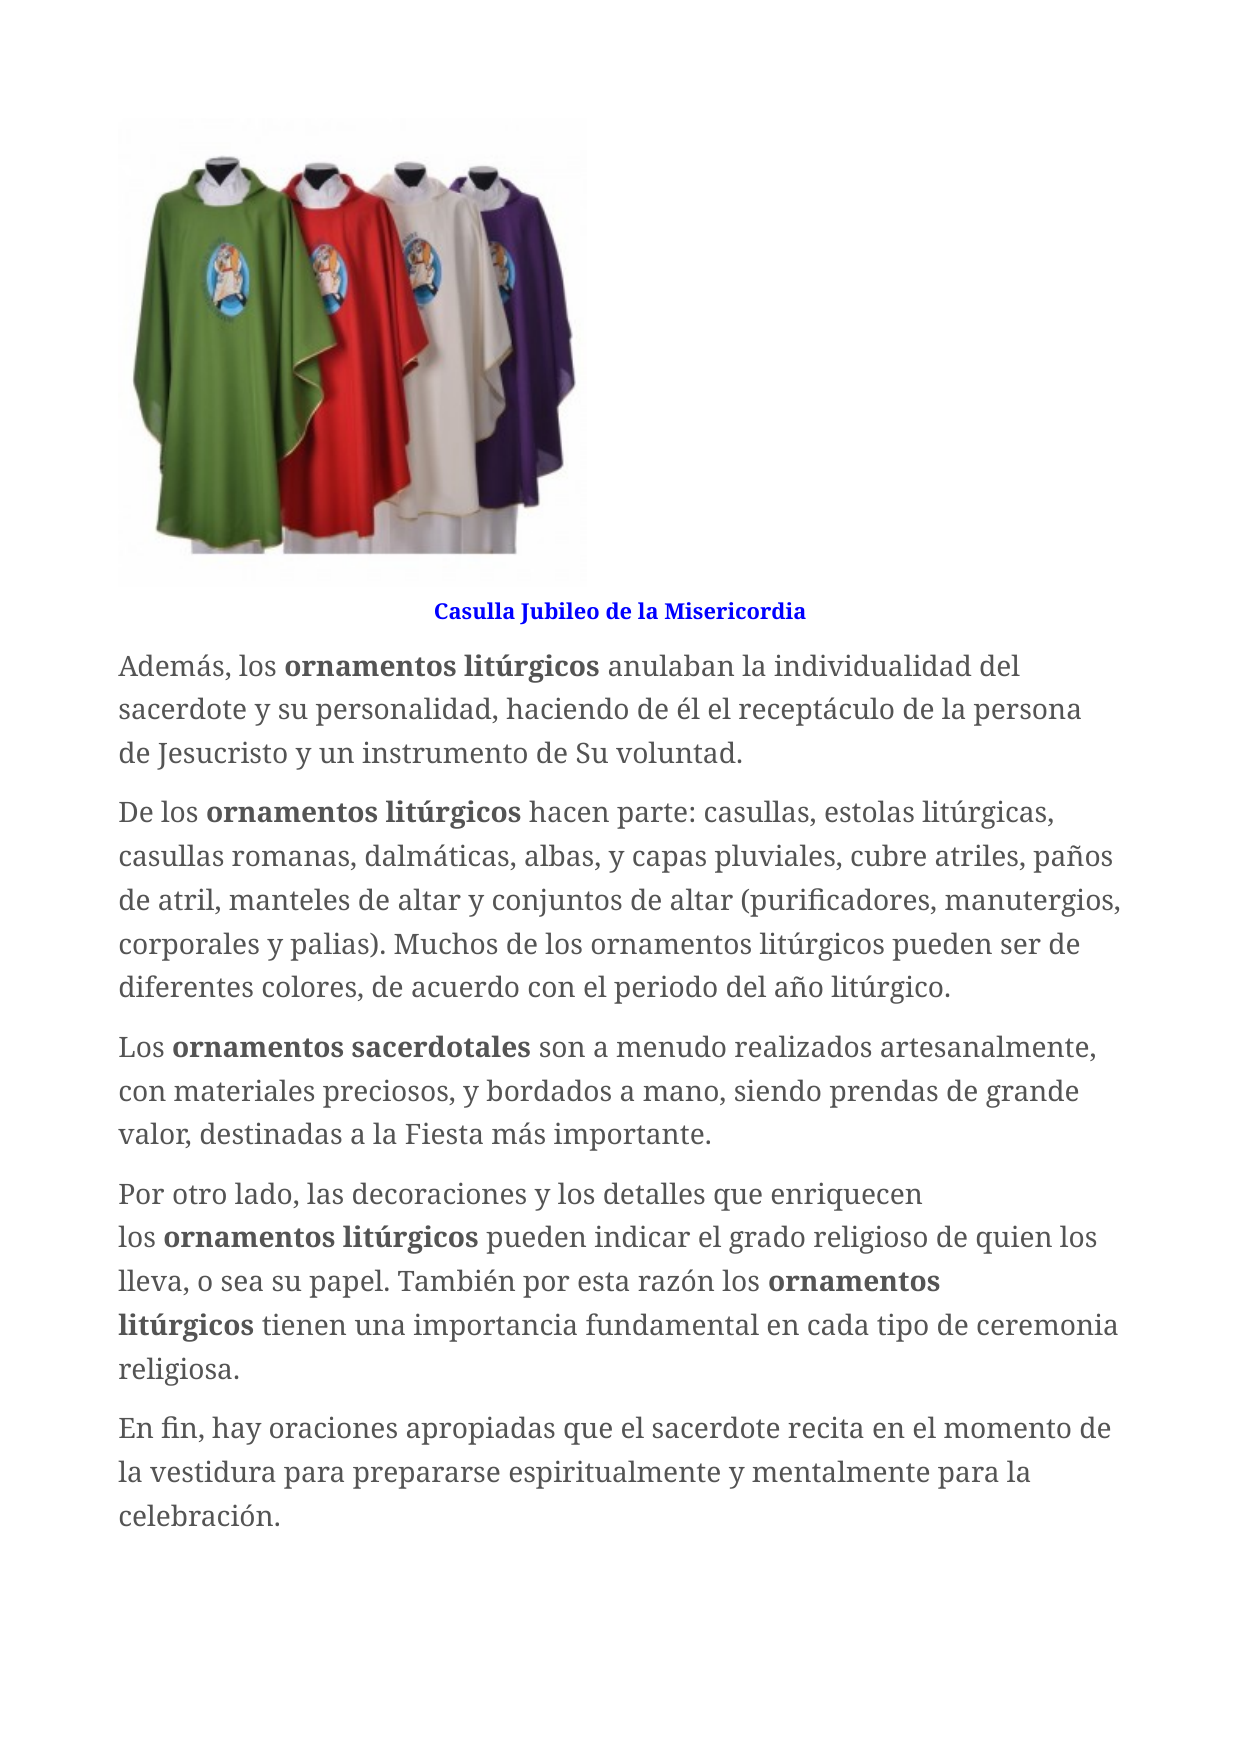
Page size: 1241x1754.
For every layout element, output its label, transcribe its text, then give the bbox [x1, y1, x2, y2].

picture [118, 118, 587, 587]
text Casulla Jubileo de la Misericordia [118, 587, 1122, 626]
text Los ornamentos sacerdotales son a menudo realizados artesanalmente, con materiales preciosos, y bordados a mano, siendo prendas de grande valor, destinadas a la Fiesta más importante. [118, 1022, 1122, 1153]
text De los ornamentos litúrgicos hacen parte: casullas, estolas litúrgicas, casullas romanas, dalmáticas, albas, y capas pluviales, cubre atriles, paños de atril, manteles de altar y conjuntos de altar (purificadores, manutergios, corporales y palias). Muchos de los ornamentos litúrgicos pueden ser de diferentes colores, de acuerdo con el periodo del año litúrgico. [118, 787, 1122, 1006]
text Además, los ornamentos litúrgicos anulaban la individualidad del sacerdote y su personalidad, haciendo de él el receptáculo de la persona de Jesucristo y un instrumento de Su voluntad. [118, 641, 1122, 772]
text En fin, hay oraciones apropiadas que el sacerdote recita en el momento de la vestidura para prepararse espiritualmente y mentalmente para la celebración. [118, 1403, 1122, 1534]
text Por otro lado, las decoraciones y los detalles que enriquecen los ornamentos litúrgicos pueden indicar el grado religioso de quien los lleva, o sea su papel. También por esta razón los ornamentos litúrgicos tienen una importancia fundamental en cada tipo de ceremonia religiosa. [118, 1169, 1122, 1387]
